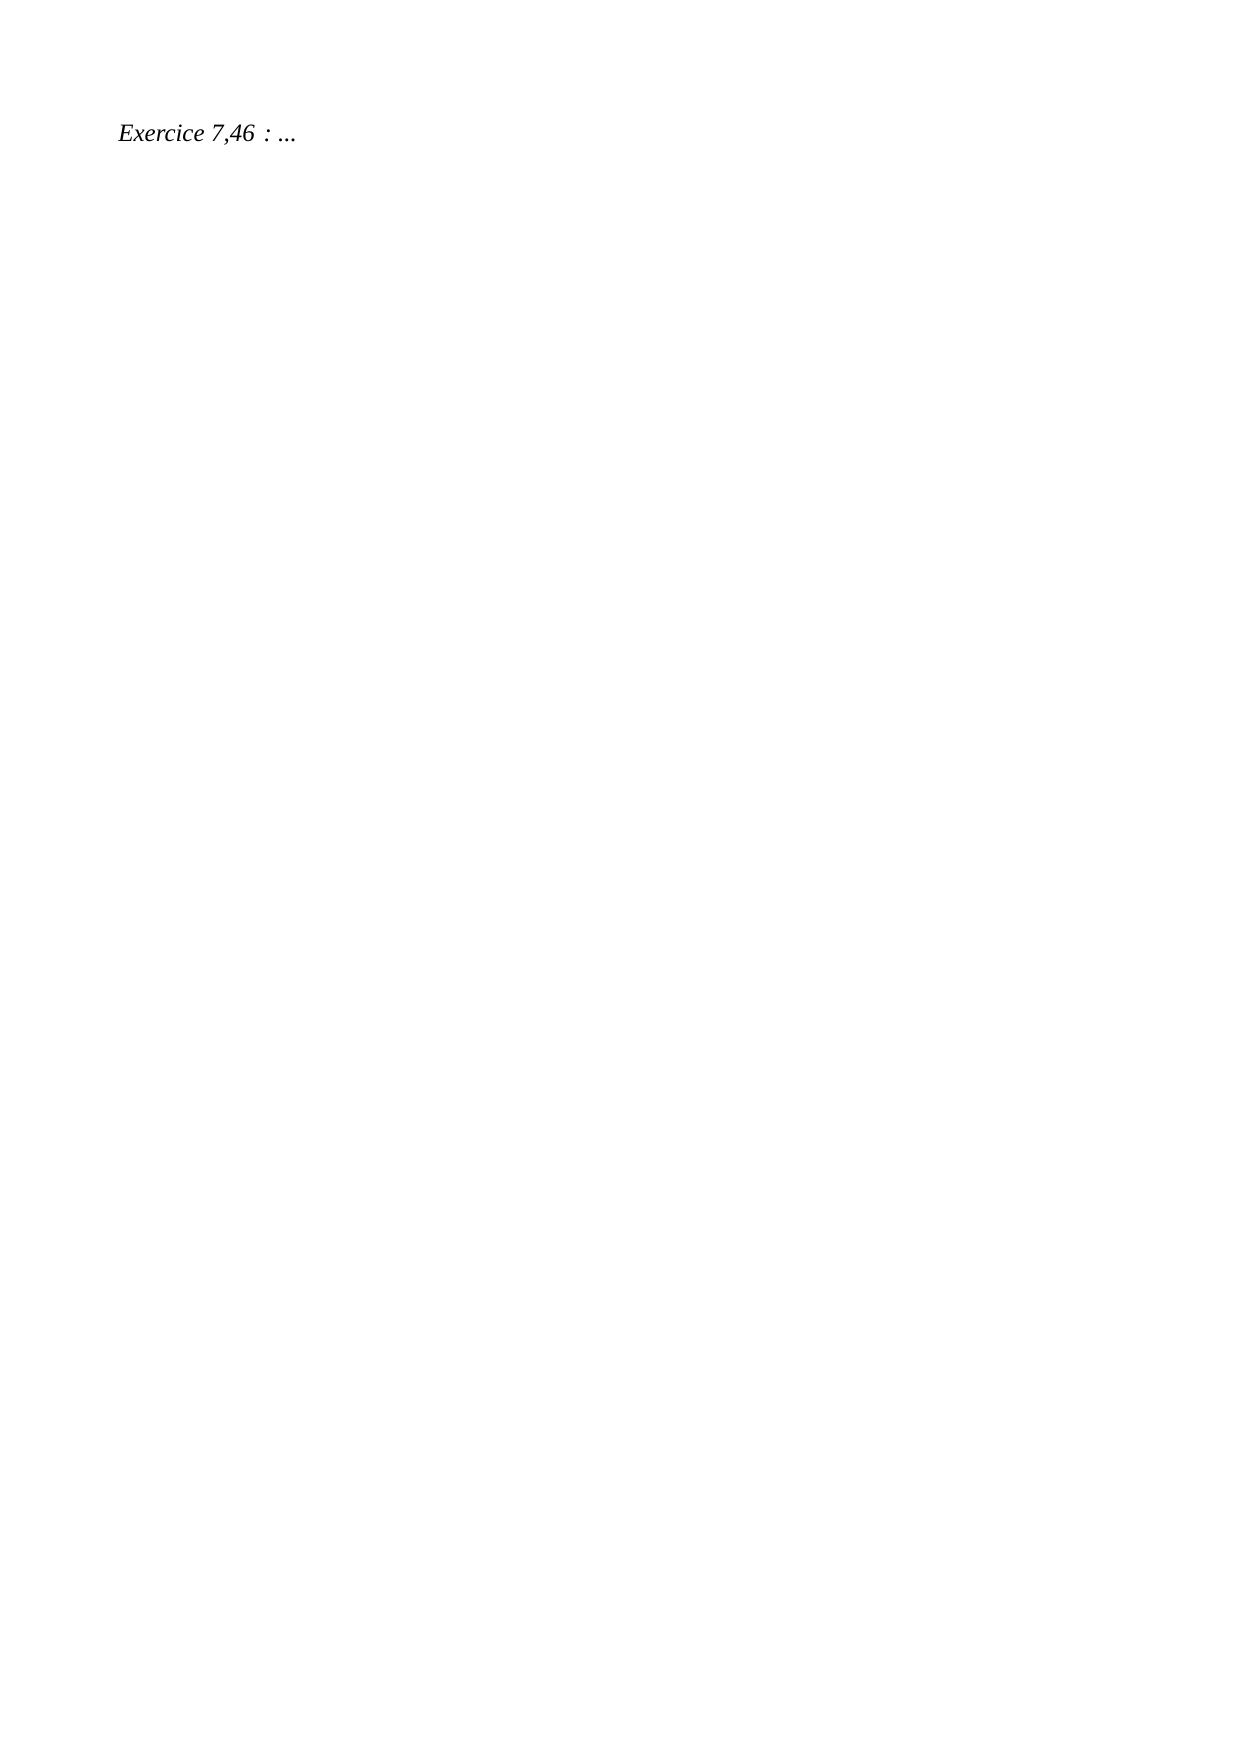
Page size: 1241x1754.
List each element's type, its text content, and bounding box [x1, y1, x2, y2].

text Exercice 7,46 : ... [118, 118, 1122, 147]
